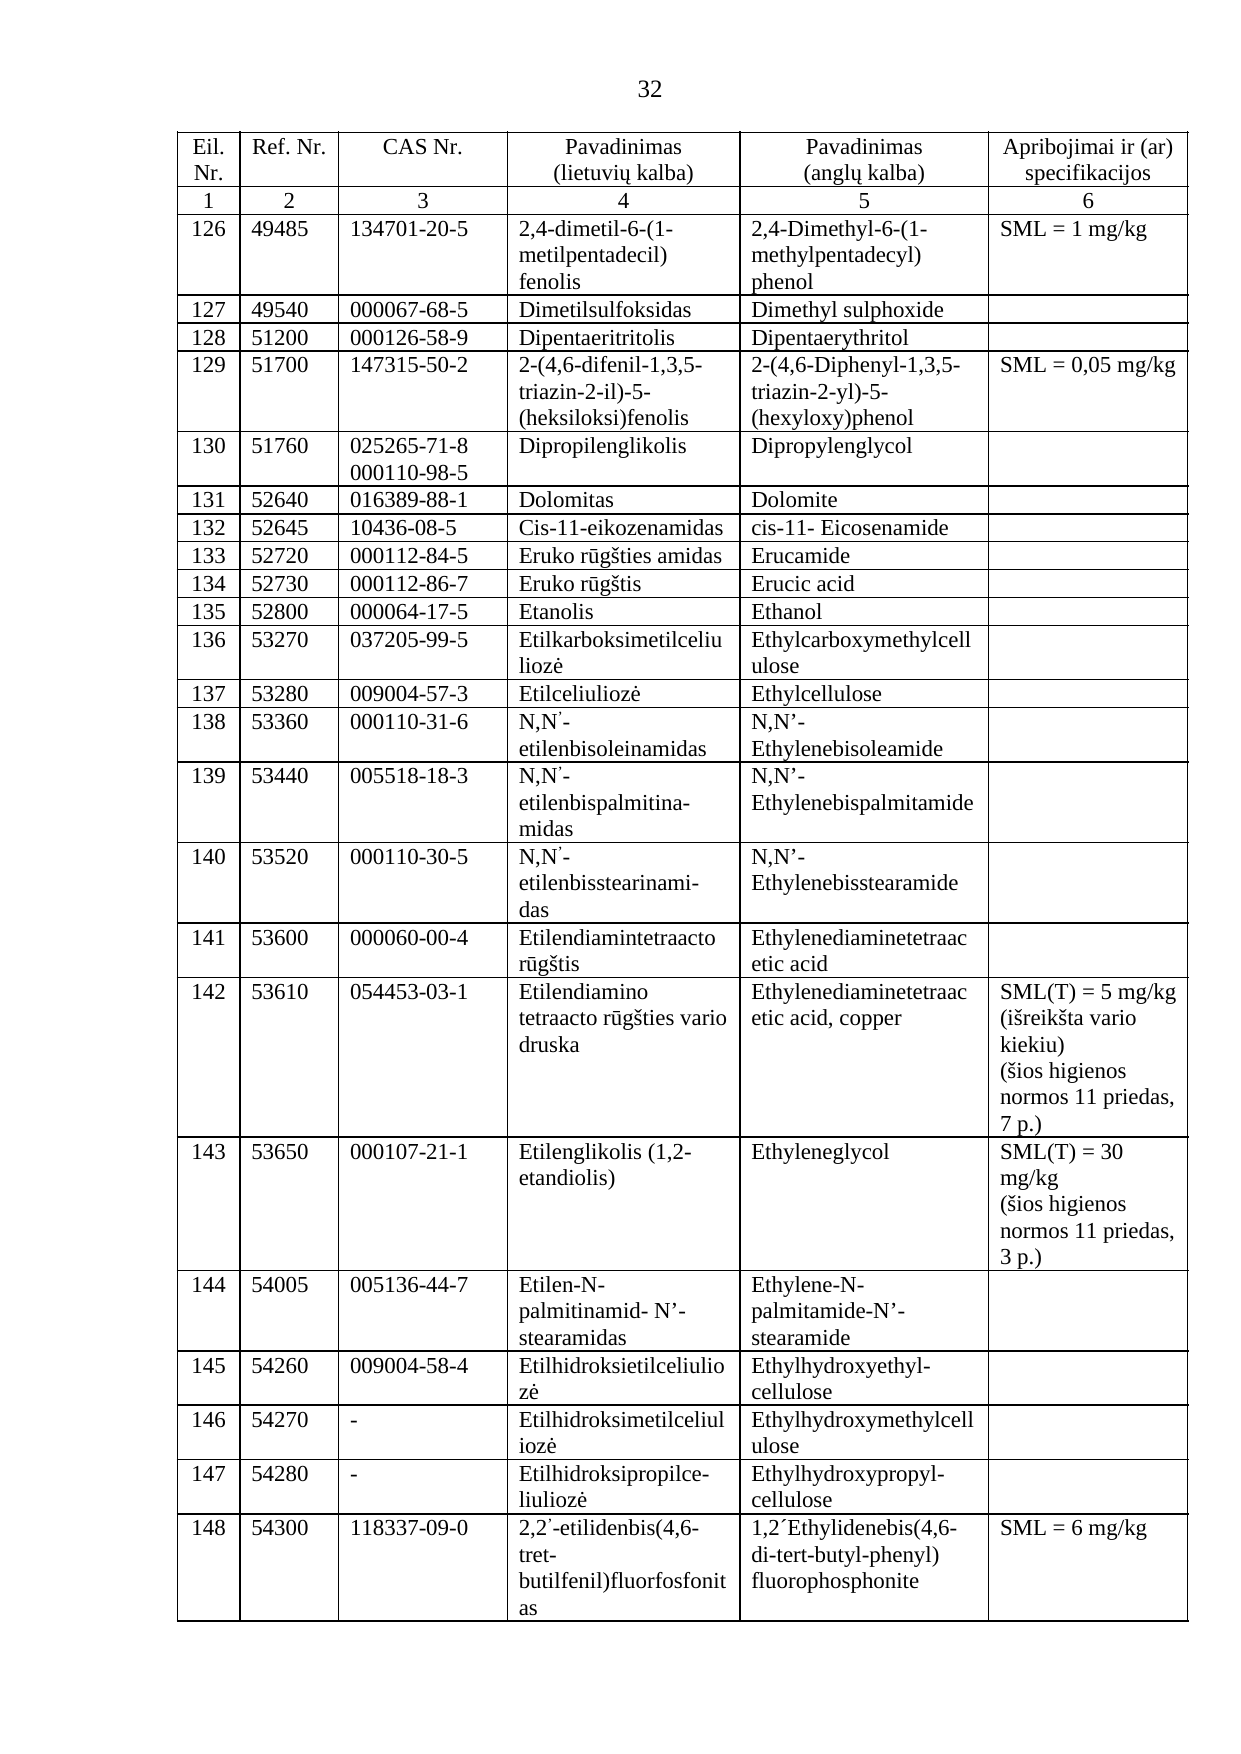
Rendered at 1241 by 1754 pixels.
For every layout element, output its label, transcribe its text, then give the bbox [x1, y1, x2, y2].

table_cell Erucic acid [741, 570, 988, 597]
table_cell Ethylhydroxyethyl- cellulose [741, 1352, 988, 1404]
table_cell 54005 [241, 1271, 338, 1350]
table_cell 5 [741, 187, 988, 213]
table_cell 000112-84-5 [339, 542, 507, 569]
table_cell Eruko rūgštis [508, 570, 739, 597]
table_cell 147 [178, 1460, 239, 1513]
table_cell 10436-08-5 [339, 515, 507, 541]
table_cell SML = 0,05 mg/kg [989, 352, 1187, 431]
table_cell 53270 [241, 626, 338, 679]
table_cell 54270 [241, 1406, 338, 1459]
table_cell 51700 [241, 352, 338, 431]
table_cell SML = 1 mg/kg [989, 215, 1187, 294]
table_cell 000112-86-7 [339, 570, 507, 597]
table_cell 53520 [241, 843, 338, 922]
table_cell 127 [178, 296, 239, 322]
table_cell N,N’-Ethylenebisstearamide [741, 843, 988, 922]
table_cell SML(T) = 5 mg/kg (išreikšta vario kiekiu) (šios higienos normos 11 priedas, 7 p.) [989, 978, 1187, 1136]
table_cell 4 [508, 187, 739, 213]
table_cell Ethanol [741, 598, 988, 624]
table_cell Ethylhydroxypropyl- cellulose [741, 1460, 988, 1513]
table_cell 128 [178, 324, 239, 350]
table_cell [989, 1406, 1187, 1459]
table_cell 000110-31-6 [339, 708, 507, 761]
table_cell Ethylenediaminetetraacetic acid, copper [741, 978, 988, 1136]
table_cell 134701-20-5 [339, 215, 507, 294]
table_cell Etilen-N-palmitinamid- N’-stearamidas [508, 1271, 739, 1350]
table_cell 131 [178, 487, 239, 513]
table_cell 141 [178, 924, 239, 976]
table_cell 54260 [241, 1352, 338, 1404]
table_cell Etilendiamino tetraacto rūgšties vario druska [508, 978, 739, 1136]
table_cell 133 [178, 542, 239, 569]
table_cell 51760 [241, 432, 338, 485]
table_cell [989, 1271, 1187, 1350]
table_cell Ethylcarboxymethylcellulose [741, 626, 988, 679]
table_cell 054453-03-1 [339, 978, 507, 1136]
table_cell Etilceliuliozė [508, 680, 739, 707]
table_cell 2-(4,6-difenil-1,3,5-triazin-2-il)-5-(heksiloksi)fenolis [508, 352, 739, 431]
table_cell 118337-09-0 [339, 1515, 507, 1620]
table_cell Dipropilenglikolis [508, 432, 739, 485]
table_cell 126 [178, 215, 239, 294]
table_cell 142 [178, 978, 239, 1136]
table_cell 52645 [241, 515, 338, 541]
table_cell Erucamide [741, 542, 988, 569]
table_cell 148 [178, 1515, 239, 1620]
table_cell 2,2’-etilidenbis(4,6-tret-butilfenil)fluorfosfonitas [508, 1515, 739, 1620]
table_cell 000060-00-4 [339, 924, 507, 976]
table_cell Ethylcellulose [741, 680, 988, 707]
table_cell [989, 924, 1187, 976]
table_header Pavadinimas (lietuvių kalba) [508, 133, 739, 186]
table_cell 3 [339, 187, 507, 213]
table_cell [989, 542, 1187, 569]
table_cell - [339, 1406, 507, 1459]
table_header Apribojimai ir (ar) specifikacijos [989, 133, 1187, 186]
table_cell 53600 [241, 924, 338, 976]
table_cell [989, 515, 1187, 541]
table_cell Etilhidroksipropilce-liuliozė [508, 1460, 739, 1513]
table_cell [989, 296, 1187, 322]
table_cell 143 [178, 1138, 239, 1269]
table_cell SML(T) = 30 mg/kg (šios higienos normos 11 priedas, 3 p.) [989, 1138, 1187, 1269]
table_cell 139 [178, 763, 239, 842]
table_cell 037205-99-5 [339, 626, 507, 679]
table_cell Etilenglikolis (1,2-etandiolis) [508, 1138, 739, 1269]
table_cell 000110-30-5 [339, 843, 507, 922]
table_cell Ethylene-N-palmitamide-N’-stearamide [741, 1271, 988, 1350]
table_cell 2,4-Dimethyl-6-(1-methylpentadecyl) phenol [741, 215, 988, 294]
table_cell [989, 626, 1187, 679]
table_cell [989, 598, 1187, 624]
table_cell 145 [178, 1352, 239, 1404]
table_cell 137 [178, 680, 239, 707]
table_cell Etanolis [508, 598, 739, 624]
table_cell 132 [178, 515, 239, 541]
table_cell 2-(4,6-Diphenyl-1,3,5-triazin-2-yl)-5-(hexyloxy)phenol [741, 352, 988, 431]
table_cell Etilhidroksietilceliuliozė [508, 1352, 739, 1404]
table_cell [989, 324, 1187, 350]
table_cell 136 [178, 626, 239, 679]
table_cell [989, 432, 1187, 485]
table_cell 009004-58-4 [339, 1352, 507, 1404]
table_cell Ethylenediaminetetraacetic acid [741, 924, 988, 976]
table_header Ref. Nr. [241, 133, 338, 186]
table_cell 51200 [241, 324, 338, 350]
table_header Pavadinimas (anglų kalba) [741, 133, 988, 186]
table_cell 005518-18-3 [339, 763, 507, 842]
table_cell 129 [178, 352, 239, 431]
table_cell 6 [989, 187, 1187, 213]
table_cell Ethyleneglycol [741, 1138, 988, 1269]
table_cell 53280 [241, 680, 338, 707]
table_cell 130 [178, 432, 239, 485]
table_cell 2,4-dimetil-6-(1-metilpentadecil) fenolis [508, 215, 739, 294]
table_cell 53610 [241, 978, 338, 1136]
table_cell [989, 1352, 1187, 1404]
table_cell 144 [178, 1271, 239, 1350]
table_cell 2 [241, 187, 338, 213]
table_cell Etilkarboksimetilceliuliozė [508, 626, 739, 679]
table_cell 135 [178, 598, 239, 624]
table_cell 134 [178, 570, 239, 597]
table_cell 009004-57-3 [339, 680, 507, 707]
table_cell - [339, 1460, 507, 1513]
table_cell Dipentaeritritolis [508, 324, 739, 350]
table_cell 52730 [241, 570, 338, 597]
table_cell [989, 570, 1187, 597]
table_cell Etilhidroksimetilceliuliozė [508, 1406, 739, 1459]
table_cell 53440 [241, 763, 338, 842]
table_cell 146 [178, 1406, 239, 1459]
table_cell [989, 708, 1187, 761]
table_cell Cis-11-eikozenamidas [508, 515, 739, 541]
table_cell Ethylhydroxymethylcellulose [741, 1406, 988, 1459]
table_cell 140 [178, 843, 239, 922]
table_cell 49485 [241, 215, 338, 294]
table_cell 49540 [241, 296, 338, 322]
table_cell 54280 [241, 1460, 338, 1513]
table_cell [989, 763, 1187, 842]
table_cell 147315-50-2 [339, 352, 507, 431]
table_cell 52800 [241, 598, 338, 624]
table_cell 52720 [241, 542, 338, 569]
table_cell 1 [178, 187, 239, 213]
table_cell Dimetilsulfoksidas [508, 296, 739, 322]
table_cell SML = 6 mg/kg [989, 1515, 1187, 1620]
table_cell 138 [178, 708, 239, 761]
table_cell [989, 843, 1187, 922]
table_cell [989, 680, 1187, 707]
table_cell 000126-58-9 [339, 324, 507, 350]
table_cell 53360 [241, 708, 338, 761]
table_cell 005136-44-7 [339, 1271, 507, 1350]
table_cell Dolomitas [508, 487, 739, 513]
table_cell cis-11- Eicosenamide [741, 515, 988, 541]
table_header Eil. Nr. [178, 133, 239, 186]
table_cell 000067-68-5 [339, 296, 507, 322]
table_cell [989, 1460, 1187, 1513]
table_cell N,N’-etilenbispalmitina-midas [508, 763, 739, 842]
table_cell Etilendiamintetraacto rūgštis [508, 924, 739, 976]
table_cell [989, 487, 1187, 513]
table_cell Eruko rūgšties amidas [508, 542, 739, 569]
table_cell 1,2´Ethylidenebis(4,6-di-tert-butyl-phenyl) fluorophosphonite [741, 1515, 988, 1620]
table_cell N,N’-etilenbisstearinami-das [508, 843, 739, 922]
table_cell N,N’-etilenbisoleinamidas [508, 708, 739, 761]
table_cell Dipropylenglycol [741, 432, 988, 485]
table_cell 000107-21-1 [339, 1138, 507, 1269]
table_cell 53650 [241, 1138, 338, 1269]
table_cell 016389-88-1 [339, 487, 507, 513]
table_cell 54300 [241, 1515, 338, 1620]
table_cell 52640 [241, 487, 338, 513]
table_header CAS Nr. [339, 133, 507, 186]
table_cell 000064-17-5 [339, 598, 507, 624]
table_cell N,N’-Ethylenebisoleamide [741, 708, 988, 761]
table_cell Dolomite [741, 487, 988, 513]
table_cell Dimethyl sulphoxide [741, 296, 988, 322]
table_cell 025265-71-8 000110-98-5 [339, 432, 507, 485]
table_cell N,N’-Ethylenebispalmitamide [741, 763, 988, 842]
table_cell Dipentaerythritol [741, 324, 988, 350]
